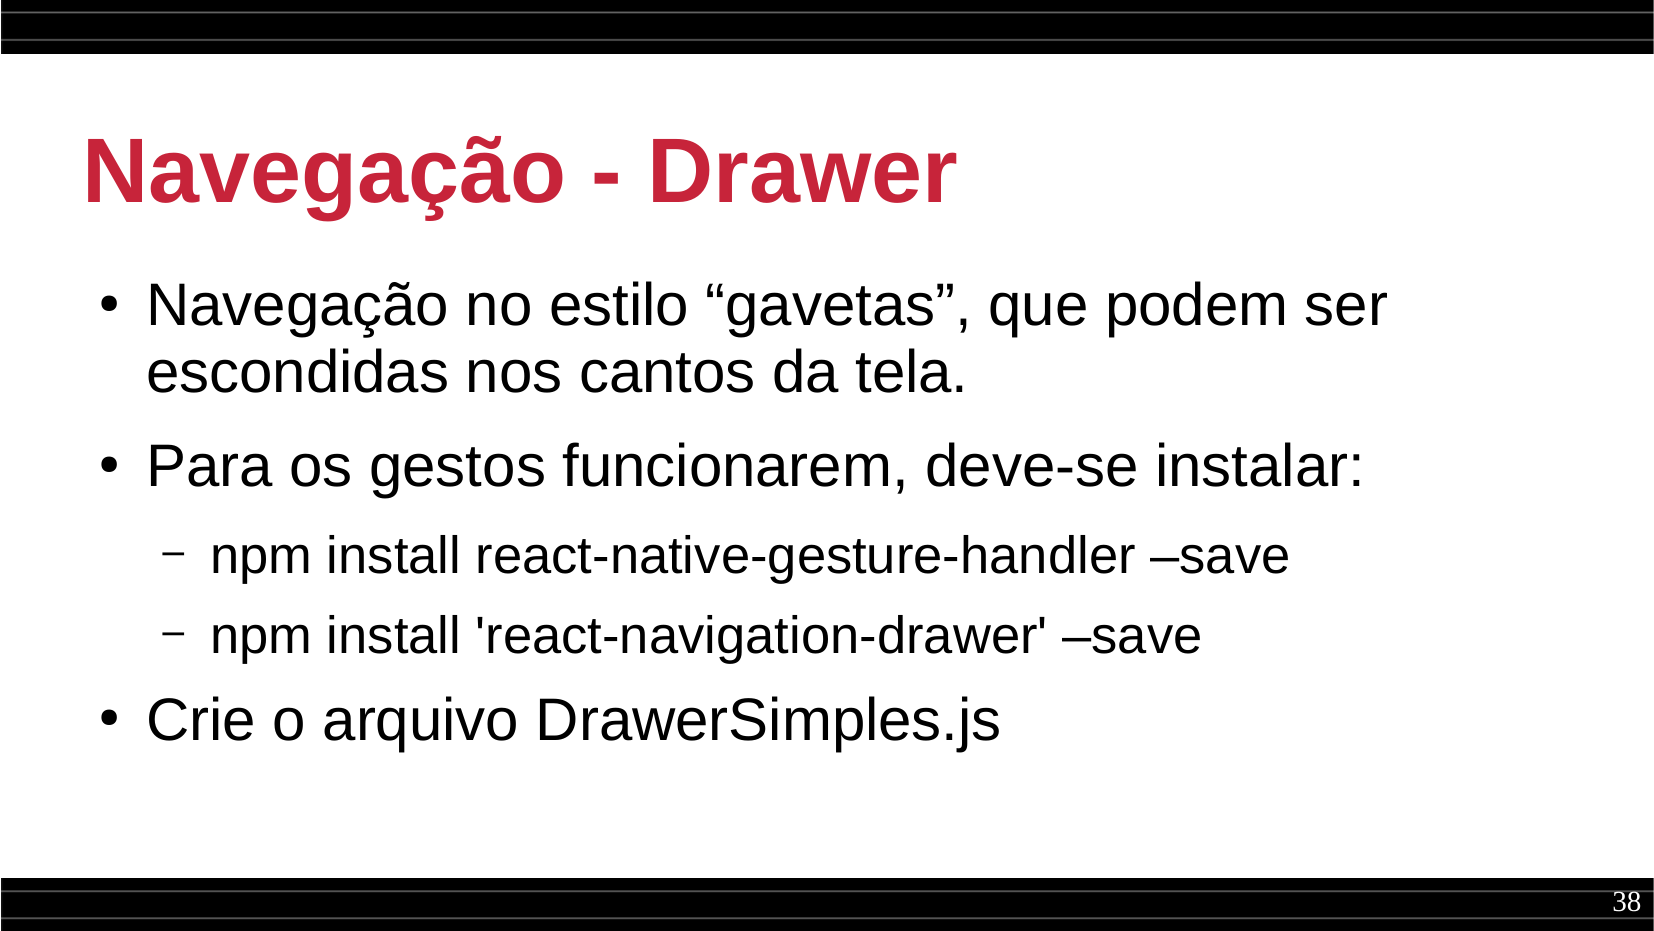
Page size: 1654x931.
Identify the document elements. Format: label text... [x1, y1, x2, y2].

list Navegação no estilo “gavetas”, que podem ser escondidas nos cantos da tela. Para os gestos funcionarem, deve-se instalar: npm install react-native-gesture-handler –save npm install 'react-navigation-drawer' –save Crie o arquivo DrawerSimples.js [82, 271, 1571, 758]
picture [1, 878, 1654, 931]
picture [1, 0, 1654, 54]
title Navegação - Drawer [82, 92, 1571, 249]
